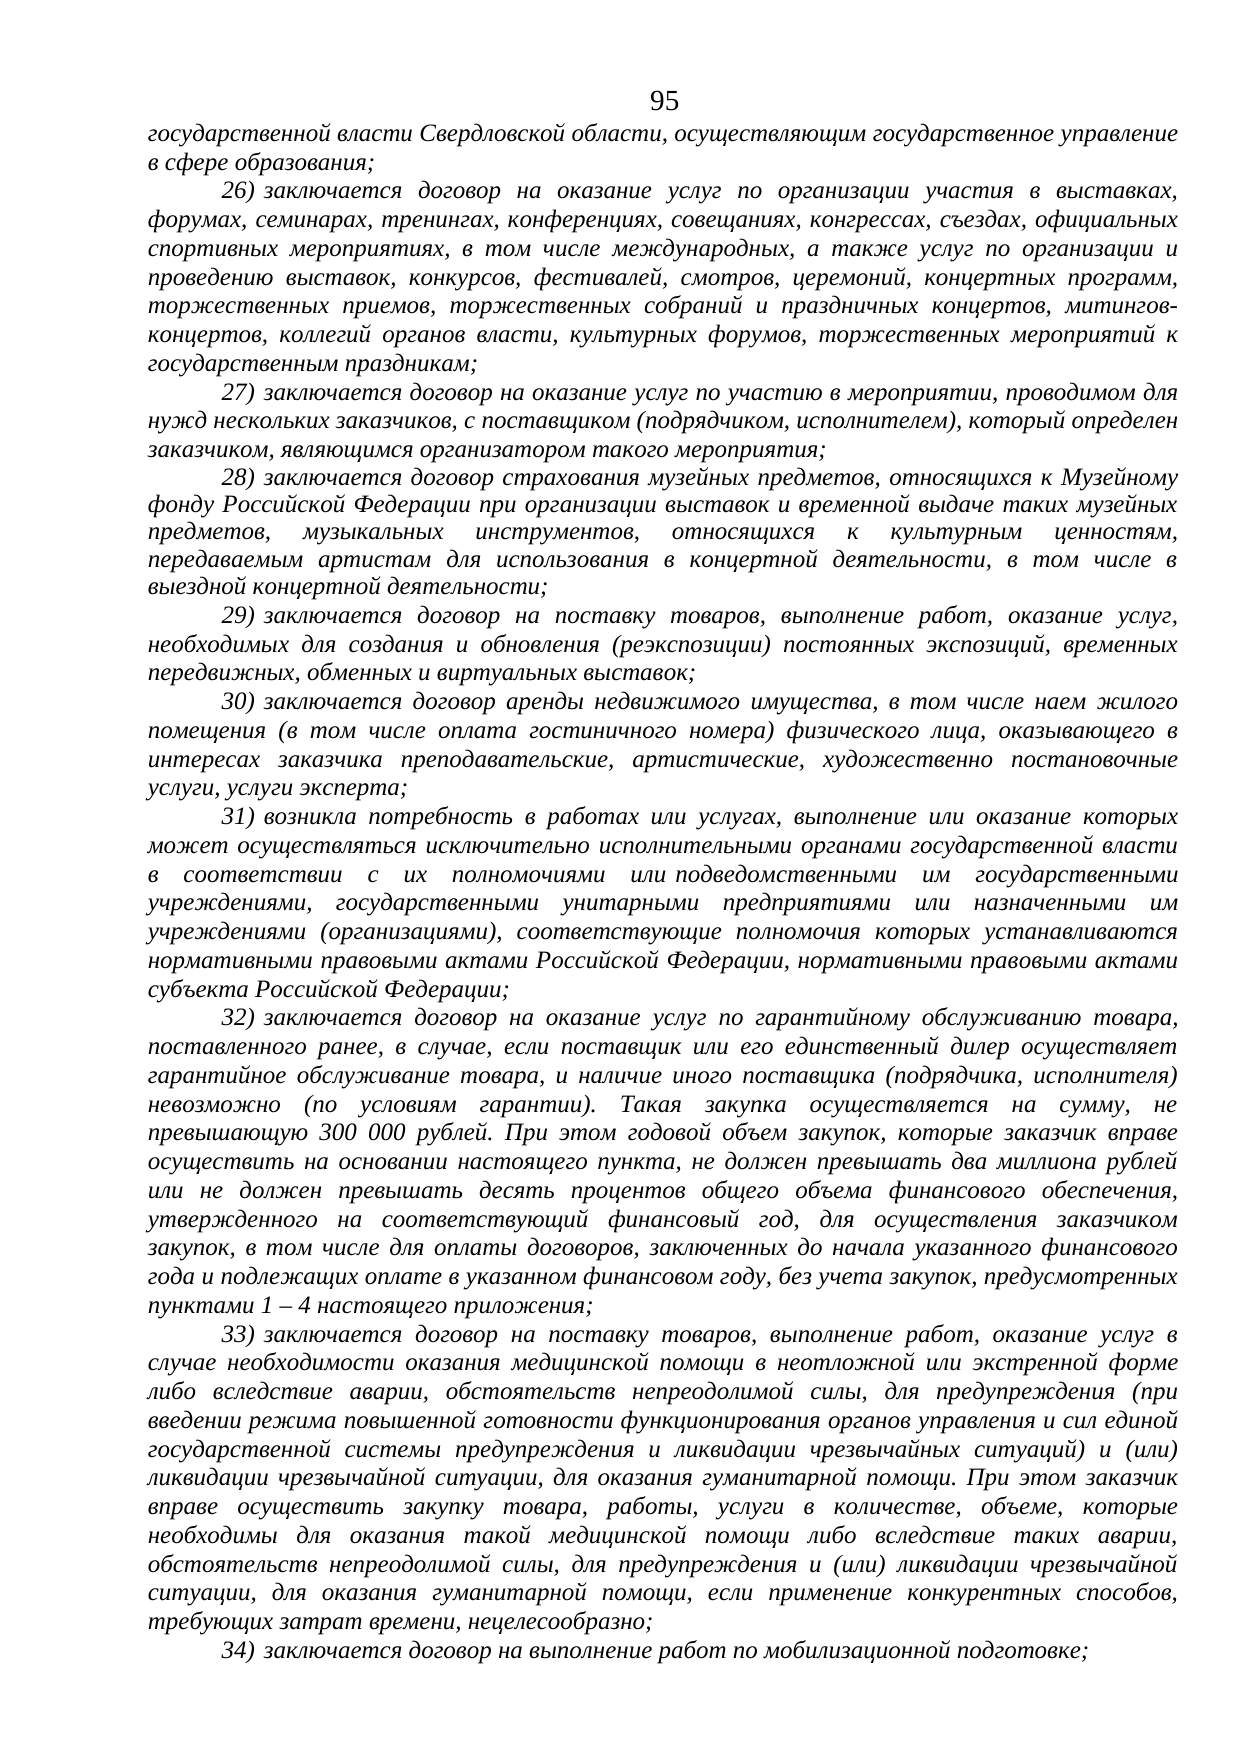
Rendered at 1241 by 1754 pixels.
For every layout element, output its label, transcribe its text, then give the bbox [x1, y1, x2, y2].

text государственной власти Свердловской области, осуществляющим государственное управление в сфере образования; [148, 118, 1181, 176]
text 26) заключается договор на оказание услуг по организации участия в выставках, форумах, семинарах, тренингах, конференциях, совещаниях, конгрессах, съездах, официальных спортивных мероприятиях, в том числе международных, а также услуг по организации и проведению выставок, конкурсов, фестивалей, смотров, церемоний, концертных программ, торжественных приемов, торжественных собраний и праздничных концертов, митингов-концертов, коллегий органов власти, культурных форумов, торжественных мероприятий к государственным праздникам; [148, 176, 1181, 377]
text 34) заключается договор на выполнение работ по мобилизационной подготовке; [148, 1635, 1181, 1664]
text 29) заключается договор на поставку товаров, выполнение работ, оказание услуг, необходимых для создания и обновления (реэкспозиции) постоянных экспозиций, временных передвижных, обменных и виртуальных выставок; [148, 600, 1181, 686]
text 33) заключается договор на поставку товаров, выполнение работ, оказание услуг в случае необходимости оказания медицинской помощи в неотложной или экстренной форме либо вследствие аварии, обстоятельств непреодолимой силы, для предупреждения (при введении режима повышенной готовности функционирования органов управления и сил единой государственной системы предупреждения и ликвидации чрезвычайных ситуаций) и (или) ликвидации чрезвычайной ситуации, для оказания гуманитарной помощи. При этом заказчик вправе осуществить закупку товара, работы, услуги в количестве, объеме, которые необходимы для оказания такой медицинской помощи либо вследствие таких аварии, обстоятельств непреодолимой силы, для предупреждения и (или) ликвидации чрезвычайной ситуации, для оказания гуманитарной помощи, если применение конкурентных способов, требующих затрат времени, нецелесообразно; [148, 1319, 1181, 1635]
text 28) заключается договор страхования музейных предметов, относящихся к Музейному фонду Российской Федерации при организации выставок и временной выдаче таких музейных предметов, музыкальных инструментов, относящихся к культурным ценностям, передаваемым артистам для использования в концертной деятельности, в том числе в выездной концертной деятельности; [148, 463, 1181, 600]
text 27) заключается договор на оказание услуг по участию в мероприятии, проводимом для нужд нескольких заказчиков, с поставщиком (подрядчиком, исполнителем), который определен заказчиком, являющимся организатором такого мероприятия; [148, 377, 1181, 463]
text 31) возникла потребность в работах или услугах, выполнение или оказание которых может осуществляться исключительно исполнительными органами государственной власти в соответствии с их полномочиями или подведомственными им государственными учреждениями, государственными унитарными предприятиями или назначенными им учреждениями (организациями), соответствующие полномочия которых устанавливаются нормативными правовыми актами Российской Федерации, нормативными правовыми актами субъекта Российской Федерации; [148, 801, 1181, 1002]
text 32) заключается договор на оказание услуг по гарантийному обслуживанию товара, поставленного ранее, в случае, если поставщик или его единственный дилер осуществляет гарантийное обслуживание товара, и наличие иного поставщика (подрядчика, исполнителя) невозможно (по условиям гарантии). Такая закупка осуществляется на сумму, не превышающую 300 000 рублей. При этом годовой объем закупок, которые заказчик вправе осуществить на основании настоящего пункта, не должен превышать два миллиона рублей или не должен превышать десять процентов общего объема финансового обеспечения, утвержденного на соответствующий финансовый год, для осуществления заказчиком закупок, в том числе для оплаты договоров, заключенных до начала указанного финансового года и подлежащих оплате в указанном финансовом году, без учета закупок, предусмотренных пунктами 1 – 4 настоящего приложения; [148, 1002, 1181, 1319]
text 30) заключается договор аренды недвижимого имущества, в том числе наем жилого помещения (в том числе оплата гостиничного номера) физического лица, оказывающего в интересах заказчика преподавательские, артистические, художественно постановочные услуги, услуги эксперта; [148, 686, 1181, 801]
